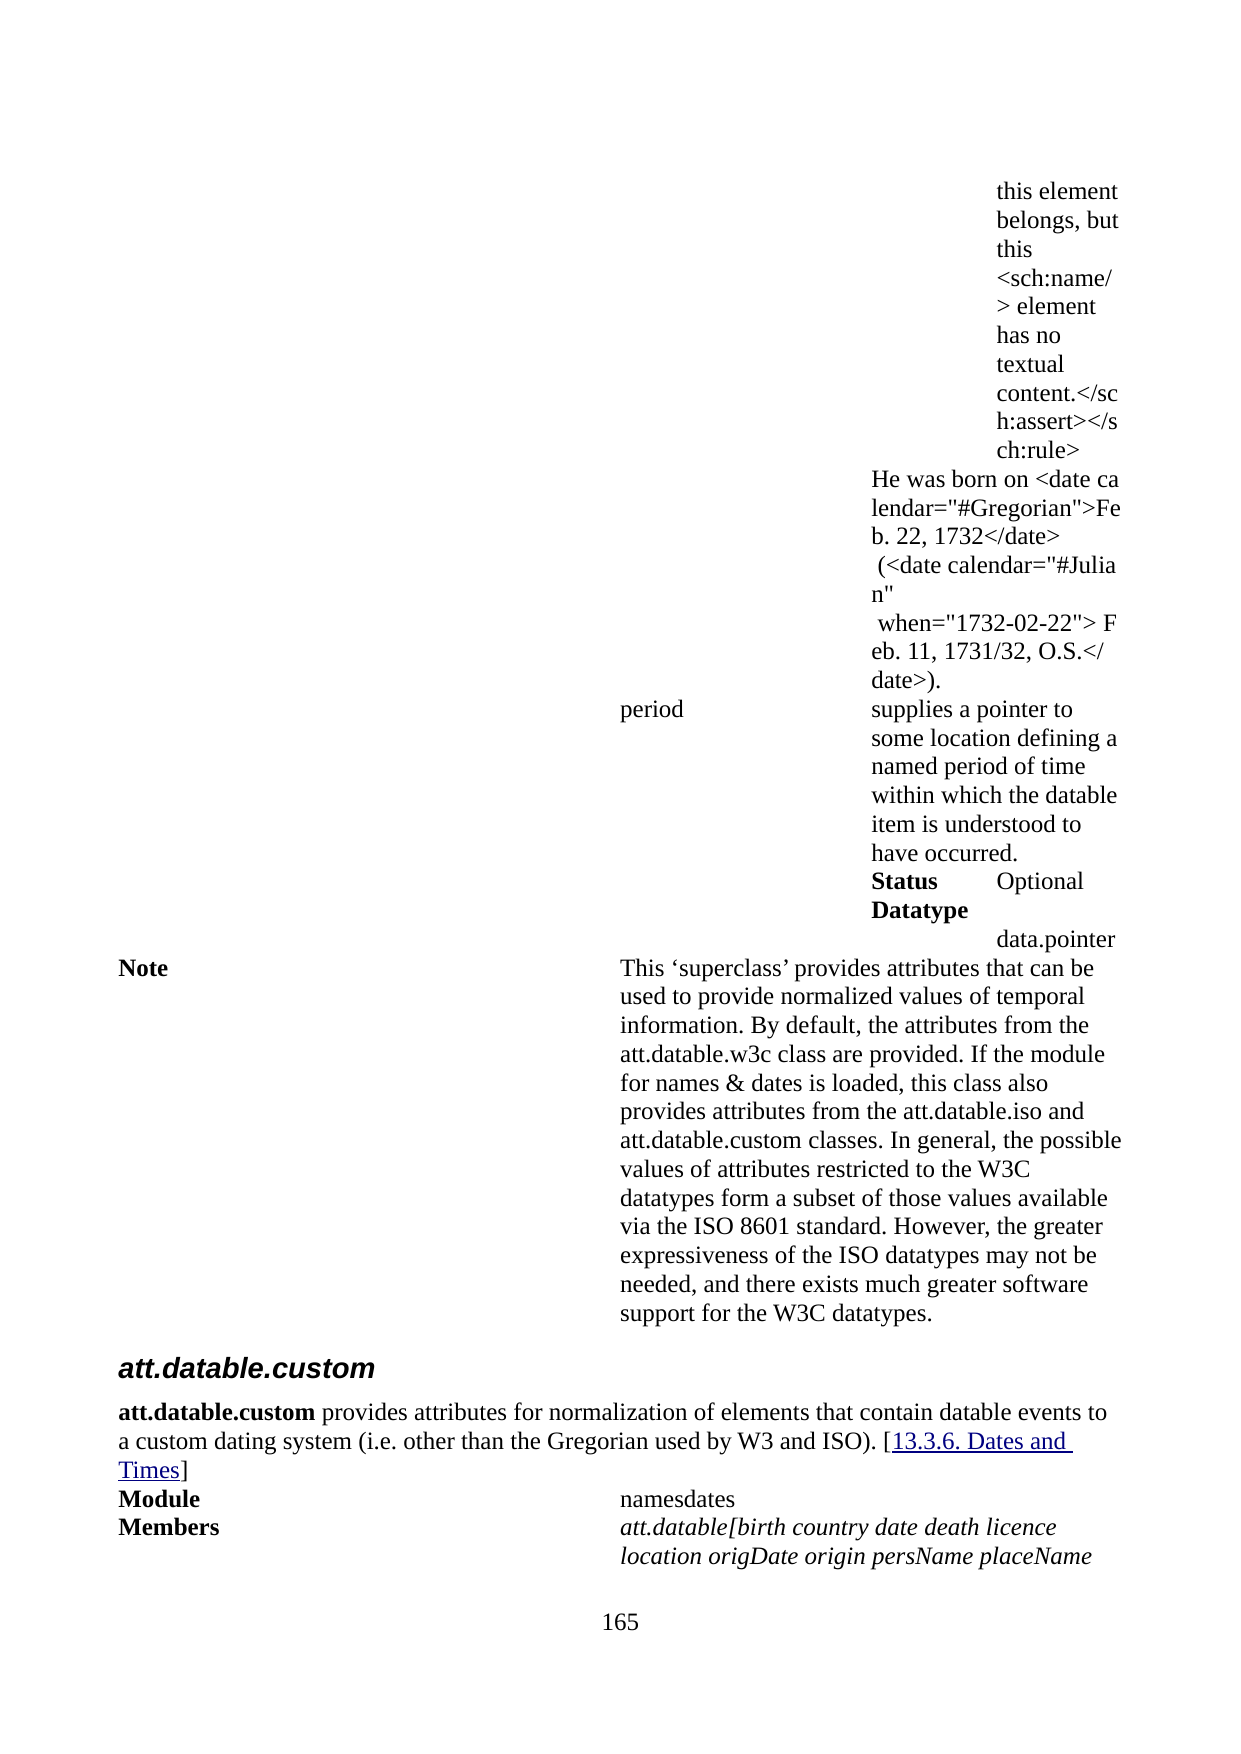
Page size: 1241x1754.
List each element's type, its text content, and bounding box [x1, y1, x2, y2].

table_header [620, 176, 871, 694]
table_cell He was born on <date calendar="#Gregorian">Feb. 22, 1732</date> (<date calendar="#Julian" when="1732-02-22"> Feb. 11, 1731/32, O.S.</date>). [871, 464, 1122, 694]
table_cell att.datable[birth country date death licence location origDate origin persName placeName [620, 1513, 1122, 1570]
subtitle att.datable.custom [118, 1351, 1122, 1385]
table_cell this element belongs, but this <sch:name/> element has no textual content.</sch:assert></sch:rule> [996, 176, 1122, 464]
table_cell Datatype [871, 895, 996, 953]
table_cell [871, 176, 996, 464]
table_cell period [620, 694, 871, 953]
table_cell data.pointer [996, 895, 1122, 953]
table_cell This ‘superclass’ provides attributes that can be used to provide normalized values of temporal information. By default, the attributes from the att.datable.w3c class are provided. If the module for names & dates is loaded, this class also provides attributes from the att.datable.iso and att.datable.custom classes. In general, the possible values of attributes restricted to the W3C datatypes form a subset of those values available via the ISO 8601 standard. However, the greater expressiveness of the ISO datatypes may not be needed, and there exists much greater software support for the W3C datatypes. [620, 953, 1122, 1326]
table_header att.datable.custom provides attributes for normalization of elements that contain datable events to a custom dating system (i.e. other than the Gregorian used by W3 and ISO). [13.3.6. Dates and Times] [118, 1398, 1122, 1484]
table_header Status [871, 866, 996, 895]
table_header Optional [996, 866, 1122, 895]
table_cell supplies a pointer to some location defining a named period of time within which the datable item is understood to have occurred. [871, 694, 1122, 866]
table_cell Members [118, 1513, 620, 1570]
table_cell namesdates [620, 1484, 1122, 1512]
table_cell Note [118, 953, 620, 1326]
table_cell Module [118, 1484, 620, 1512]
table_cell [118, 176, 620, 953]
